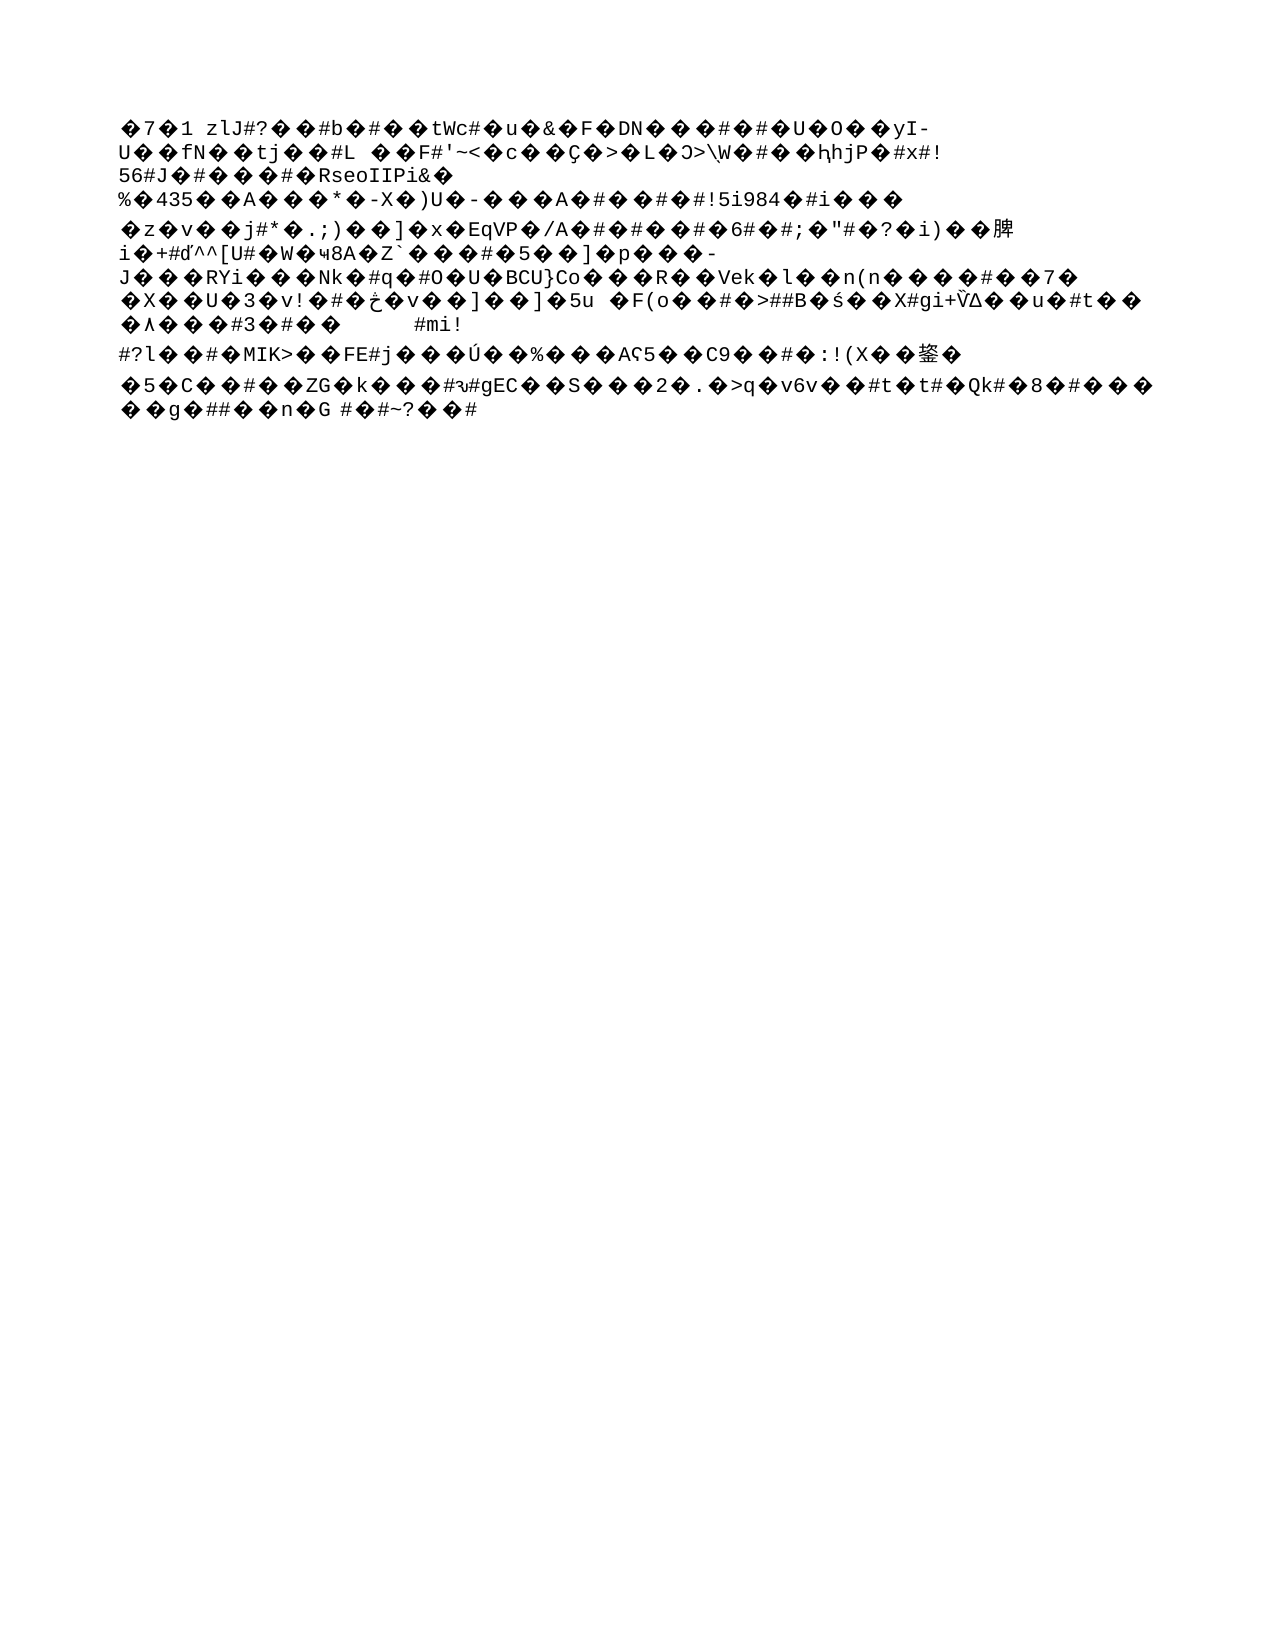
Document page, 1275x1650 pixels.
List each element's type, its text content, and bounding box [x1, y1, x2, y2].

text %�435��A���*�-X�)U�-���A�#��#�#!5i984�#i��� �z�v��j#*�.;)��]�x�EqVP�/A�#�#��#�6#�#;�"#�?�i)��脾i�+#ď^^[U#�W�ҹ8A�Z`���#�5��]�p���-J���RYi���Nk�#q�#O�U�BCU}Co���R��Vek�l��n(n����#��7� �X��U�3�v!�#�څ�v��]��]�5u �F(o��#�>##B�ś��X#gi+ѶΔ��u�#t�� �٨���#3�#�� #mi! [118, 189, 1157, 338]
text �7�1 zlJ#?��#b�#��tWc#�u�&�F�DN���#�#�U�΋O��yI-U��fN��tj��#L ��F#'~<�c��Ҫ�>�L�Ɔ>\̖W�#��ԦhjP�#x#!56#J�#���#�RseoIIPi&� [118, 118, 1157, 189]
text #?l��#�MIK>��FE#j���Ú��%���AϚ5��C9��#�:!(X��䤰��5�C��#��ZG�k���#ԅ#gEC��S���2�.�>q�v6v��#t�t#�Qk#�8�#�����g�##��n�G #�#~?��# [118, 338, 1157, 422]
